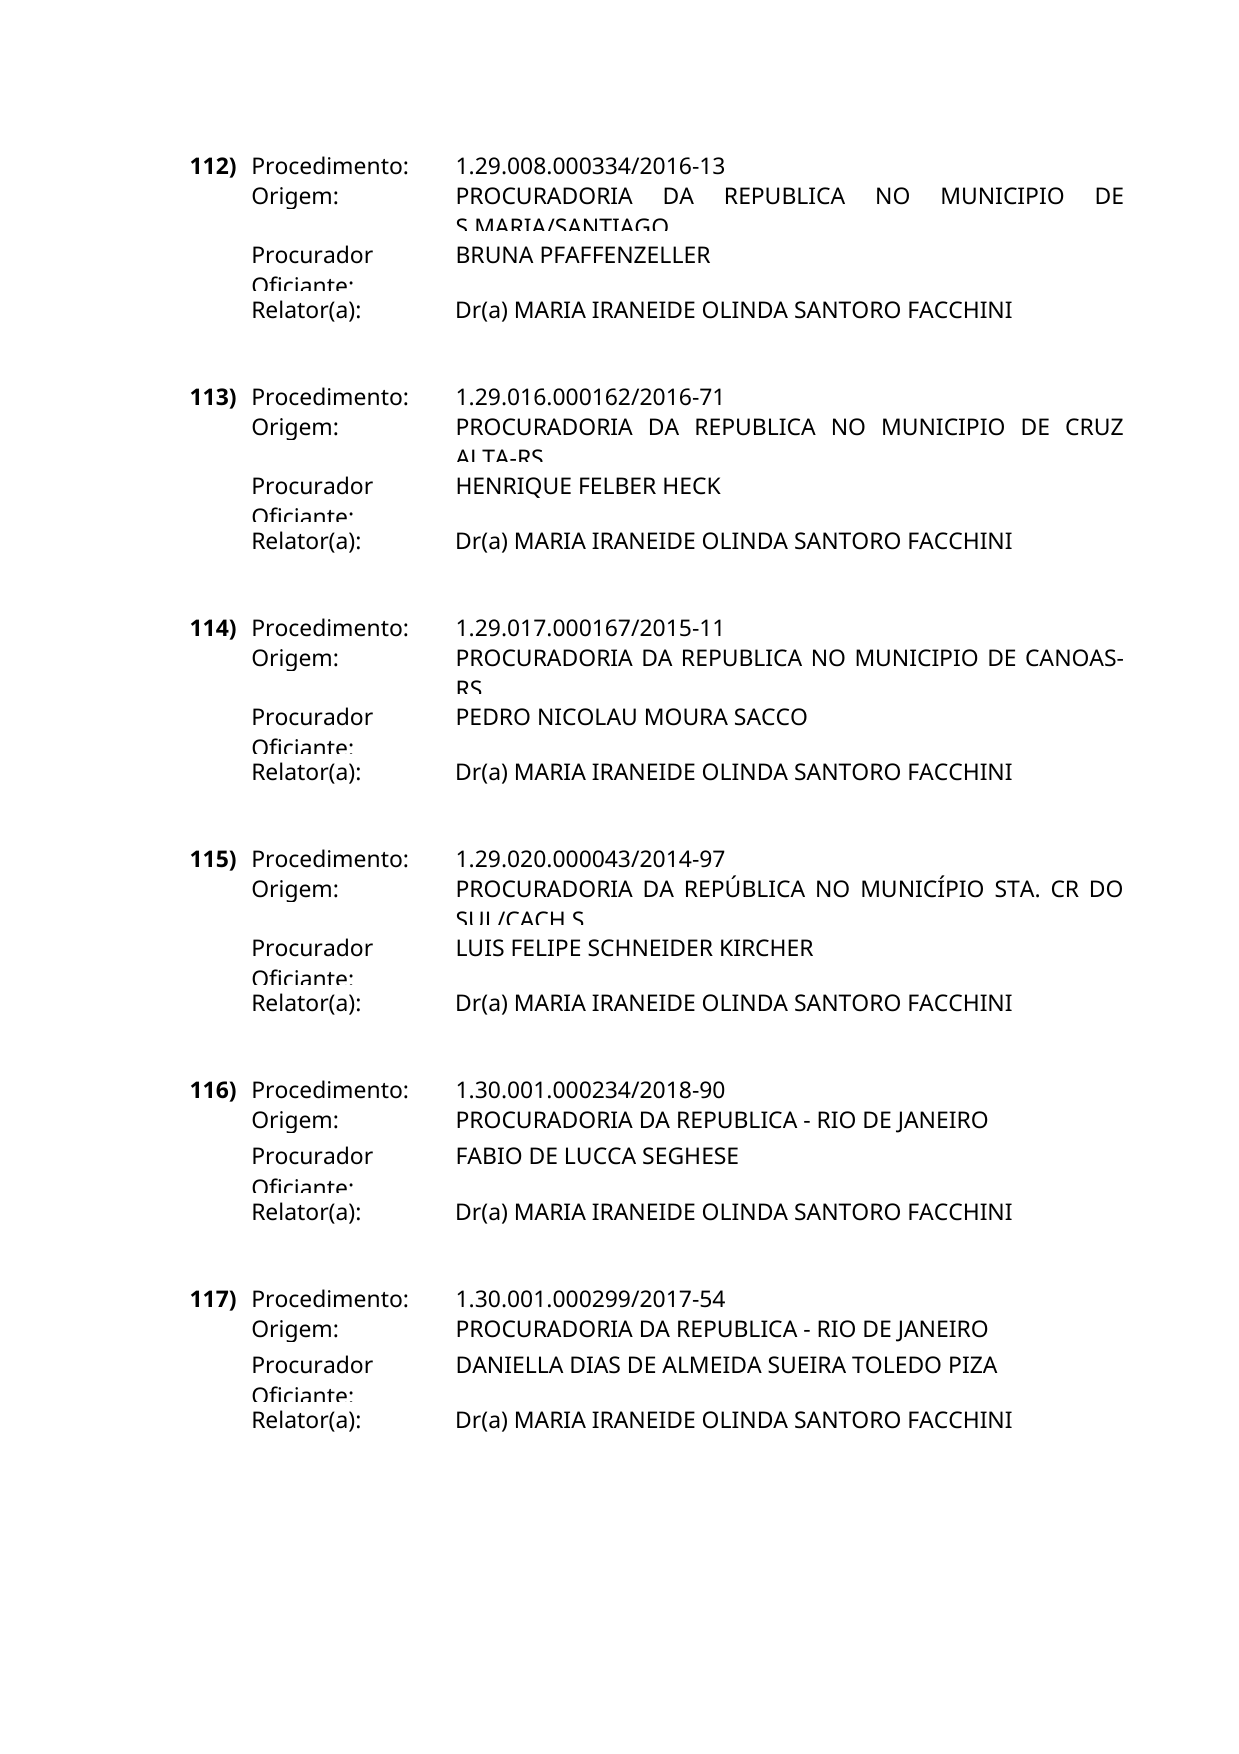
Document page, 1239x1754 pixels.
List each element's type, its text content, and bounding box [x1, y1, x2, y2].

table_cell [0, 1140, 189, 1191]
table_cell [189, 873, 251, 902]
table_header [0, 0, 189, 150]
table_cell [0, 987, 189, 1017]
table_cell [1125, 411, 1239, 439]
table_cell HENRIQUE FELBER HECK [455, 470, 1124, 521]
table_cell [189, 462, 251, 469]
table_cell Procedimento: [251, 1283, 455, 1311]
table_cell [455, 1341, 1124, 1349]
table_cell LUIS FELIPE SCHNEIDER KIRCHER [455, 932, 1124, 983]
table_cell 112) [189, 150, 251, 178]
table_cell PEDRO NICOLAU MOURA SACCO [455, 701, 1124, 752]
table_cell [189, 440, 251, 462]
table_cell [189, 294, 251, 324]
table_cell [0, 1133, 189, 1140]
table_header Relator(a): [251, 294, 455, 323]
table_cell [0, 462, 189, 469]
table_cell [1125, 671, 1239, 693]
table_cell [189, 1226, 251, 1283]
table_cell [0, 1341, 189, 1349]
table_cell [455, 1226, 1124, 1283]
table_cell [0, 1313, 189, 1341]
table_cell [455, 693, 1124, 701]
table_cell [0, 873, 189, 902]
table_cell [189, 693, 251, 701]
table_cell [1125, 239, 1239, 289]
table_cell [1125, 462, 1239, 469]
table_cell [189, 1313, 251, 1341]
table_cell DANIELLA DIAS DE ALMEIDA SUEIRA TOLEDO PIZA [455, 1349, 1124, 1400]
table_cell [189, 324, 251, 381]
table_cell PROCURADORIA DA REPÚBLICA NO MUNICÍPIO STA. CR DO SUL/CACH S [455, 873, 1124, 924]
table_cell [1125, 987, 1239, 1017]
table_cell [251, 902, 455, 924]
table_cell [1125, 1017, 1239, 1074]
table_cell [0, 239, 189, 289]
table_cell [1125, 612, 1239, 641]
table_cell [251, 462, 455, 469]
table_cell [1125, 150, 1239, 178]
table_header [1125, 0, 1239, 150]
table_header [189, 0, 251, 150]
table_cell [455, 231, 1124, 238]
table_cell Origem: [251, 642, 455, 671]
table_header [251, 0, 455, 150]
table_cell [251, 924, 455, 932]
table_cell [189, 902, 251, 924]
table_cell Procurador Oficiante: [251, 470, 455, 522]
table_cell BRUNA PFAFFENZELLER [455, 239, 1124, 289]
table_cell [0, 756, 189, 786]
table_cell [0, 701, 189, 752]
table_cell [1125, 1074, 1239, 1103]
table_cell Origem: [251, 411, 455, 439]
table_cell Procurador Oficiante: [251, 1349, 455, 1401]
table_header Relator(a): [251, 1404, 455, 1433]
table_cell Procedimento: [251, 381, 455, 409]
table_header Dr(a) MARIA IRANEIDE OLINDA SANTORO FACCHINI [455, 1196, 1122, 1224]
table_cell [1125, 924, 1239, 932]
table_cell [0, 1349, 189, 1400]
table_header [455, 0, 1124, 150]
table_cell 1.29.016.000162/2016-71 [455, 381, 1124, 409]
table_cell [1125, 1140, 1239, 1191]
table_cell [0, 440, 189, 462]
table_cell [0, 525, 189, 555]
table_cell PROCURADORIA DA REPUBLICA NO MUNICIPIO DE CRUZ ALTA-RS [455, 411, 1124, 462]
table_header Dr(a) MARIA IRANEIDE OLINDA SANTORO FACCHINI [455, 987, 1122, 1016]
table_cell [1125, 1313, 1239, 1341]
table_cell 116) [189, 1074, 251, 1103]
table_cell [0, 642, 189, 671]
table_cell [0, 1017, 189, 1074]
table_cell [251, 1341, 455, 1349]
table_cell [0, 671, 189, 693]
table_cell [189, 924, 251, 932]
table_cell [189, 701, 251, 752]
table_cell 114) [189, 612, 251, 641]
table_cell [251, 209, 455, 231]
table_cell [189, 525, 251, 555]
table_cell [251, 555, 455, 612]
table_cell [0, 150, 189, 178]
table_cell PROCURADORIA DA REPUBLICA - RIO DE JANEIRO [455, 1104, 1124, 1133]
table_header Dr(a) MARIA IRANEIDE OLINDA SANTORO FACCHINI [455, 1404, 1122, 1433]
table_cell 1.30.001.000299/2017-54 [455, 1283, 1124, 1311]
table_cell [189, 555, 251, 612]
table_cell [1125, 786, 1239, 843]
table_cell [0, 1283, 189, 1311]
table_cell [1125, 1133, 1239, 1140]
table_cell [0, 555, 189, 612]
table_cell [1125, 1341, 1239, 1349]
table_cell [455, 924, 1124, 932]
table_cell [0, 1404, 189, 1434]
table_cell [0, 902, 189, 924]
table_cell [1125, 642, 1239, 671]
table_cell [1125, 180, 1239, 208]
table_cell Origem: [251, 1313, 455, 1341]
table_cell [189, 987, 251, 1017]
table_cell [251, 1017, 455, 1074]
table_cell [189, 209, 251, 231]
table_cell Procedimento: [251, 843, 455, 872]
table_cell [251, 231, 455, 238]
table_cell [1125, 555, 1239, 612]
table_cell [189, 1341, 251, 1349]
table_cell Origem: [251, 180, 455, 208]
table_cell 113) [189, 381, 251, 409]
table_cell [0, 1196, 189, 1226]
table_cell Origem: [251, 873, 455, 902]
table_cell [1125, 843, 1239, 872]
table_cell [189, 470, 251, 521]
table_cell 1.30.001.000234/2018-90 [455, 1074, 1124, 1103]
table_cell Origem: [251, 1104, 455, 1133]
table_cell 1.29.020.000043/2014-97 [455, 843, 1124, 872]
table_cell 1.29.008.000334/2016-13 [455, 150, 1124, 178]
table_cell [1125, 440, 1239, 462]
table_cell [1125, 209, 1239, 231]
table_cell [0, 470, 189, 521]
table_cell [189, 239, 251, 289]
table_cell [189, 1017, 251, 1074]
table_header Relator(a): [251, 756, 455, 785]
table_cell [1125, 1104, 1239, 1133]
table_cell FABIO DE LUCCA SEGHESE [455, 1140, 1124, 1191]
table_cell [251, 440, 455, 462]
table_cell [251, 1226, 455, 1283]
table_cell [0, 612, 189, 641]
table_cell [1125, 1283, 1239, 1311]
table_cell [251, 1133, 455, 1140]
table_cell [189, 180, 251, 208]
table_cell [251, 786, 455, 843]
table_cell Procedimento: [251, 1074, 455, 1103]
table_cell [1125, 1349, 1239, 1400]
table_header Dr(a) MARIA IRANEIDE OLINDA SANTORO FACCHINI [455, 525, 1122, 554]
table_cell [455, 462, 1124, 469]
table_cell [189, 1404, 251, 1434]
table_cell [455, 786, 1124, 843]
table_header Dr(a) MARIA IRANEIDE OLINDA SANTORO FACCHINI [455, 756, 1122, 785]
table_cell [1125, 324, 1239, 381]
table_cell [0, 411, 189, 439]
table_cell [455, 1133, 1124, 1140]
table_cell [1125, 231, 1239, 238]
table_cell [0, 1074, 189, 1103]
table_cell PROCURADORIA DA REPUBLICA - RIO DE JANEIRO [455, 1313, 1124, 1341]
table_cell [1125, 1404, 1239, 1434]
table_cell [0, 381, 189, 409]
table_cell [455, 555, 1124, 612]
table_cell [0, 924, 189, 932]
table_cell [1125, 873, 1239, 902]
table_cell [0, 1226, 189, 1283]
table_cell Procurador Oficiante: [251, 932, 455, 984]
table_cell [0, 1104, 189, 1133]
table_cell 117) [189, 1283, 251, 1311]
table_cell [189, 231, 251, 238]
table_cell Procurador Oficiante: [251, 1140, 455, 1193]
table_cell [251, 324, 455, 381]
table_cell [189, 1104, 251, 1133]
table_cell [0, 231, 189, 238]
table_cell [0, 932, 189, 983]
table_cell [251, 671, 455, 693]
table_cell [455, 1017, 1124, 1074]
table_cell [455, 324, 1124, 381]
table_cell [1125, 693, 1239, 701]
table_cell [189, 1196, 251, 1226]
table_cell [189, 1349, 251, 1400]
table_cell [0, 843, 189, 872]
table_header Dr(a) MARIA IRANEIDE OLINDA SANTORO FACCHINI [455, 294, 1122, 323]
table_cell [251, 693, 455, 701]
table_cell [0, 209, 189, 231]
table_header Relator(a): [251, 525, 455, 554]
table_cell [189, 1140, 251, 1191]
table_cell 115) [189, 843, 251, 872]
table_cell [0, 693, 189, 701]
table_cell Procedimento: [251, 612, 455, 641]
table_cell [1125, 525, 1239, 555]
table_cell [189, 642, 251, 671]
table_cell [1125, 1196, 1239, 1226]
table_cell [189, 932, 251, 983]
table_cell [0, 324, 189, 381]
table_cell Procurador Oficiante: [251, 701, 455, 753]
table_cell [1125, 902, 1239, 924]
table_cell [0, 294, 189, 324]
table_header Relator(a): [251, 987, 455, 1016]
table_cell [189, 671, 251, 693]
table_cell [1125, 701, 1239, 752]
table_cell [1125, 294, 1239, 324]
table_cell PROCURADORIA DA REPUBLICA NO MUNICIPIO DE S.MARIA/SANTIAGO [455, 180, 1124, 231]
table_cell PROCURADORIA DA REPUBLICA NO MUNICIPIO DE CANOAS-RS [455, 642, 1124, 693]
table_cell Procedimento: [251, 150, 455, 178]
table_cell Procurador Oficiante: [251, 239, 455, 291]
table_cell [0, 180, 189, 208]
table_cell [189, 411, 251, 439]
table_cell [189, 1133, 251, 1140]
table_header Relator(a): [251, 1196, 455, 1224]
table_cell [189, 756, 251, 786]
table_cell [1125, 1226, 1239, 1283]
table_cell [1125, 756, 1239, 786]
table_cell [1125, 381, 1239, 409]
table_cell [1125, 932, 1239, 983]
table_cell 1.29.017.000167/2015-11 [455, 612, 1124, 641]
table_cell [1125, 470, 1239, 521]
table_cell [189, 786, 251, 843]
table_cell [0, 786, 189, 843]
